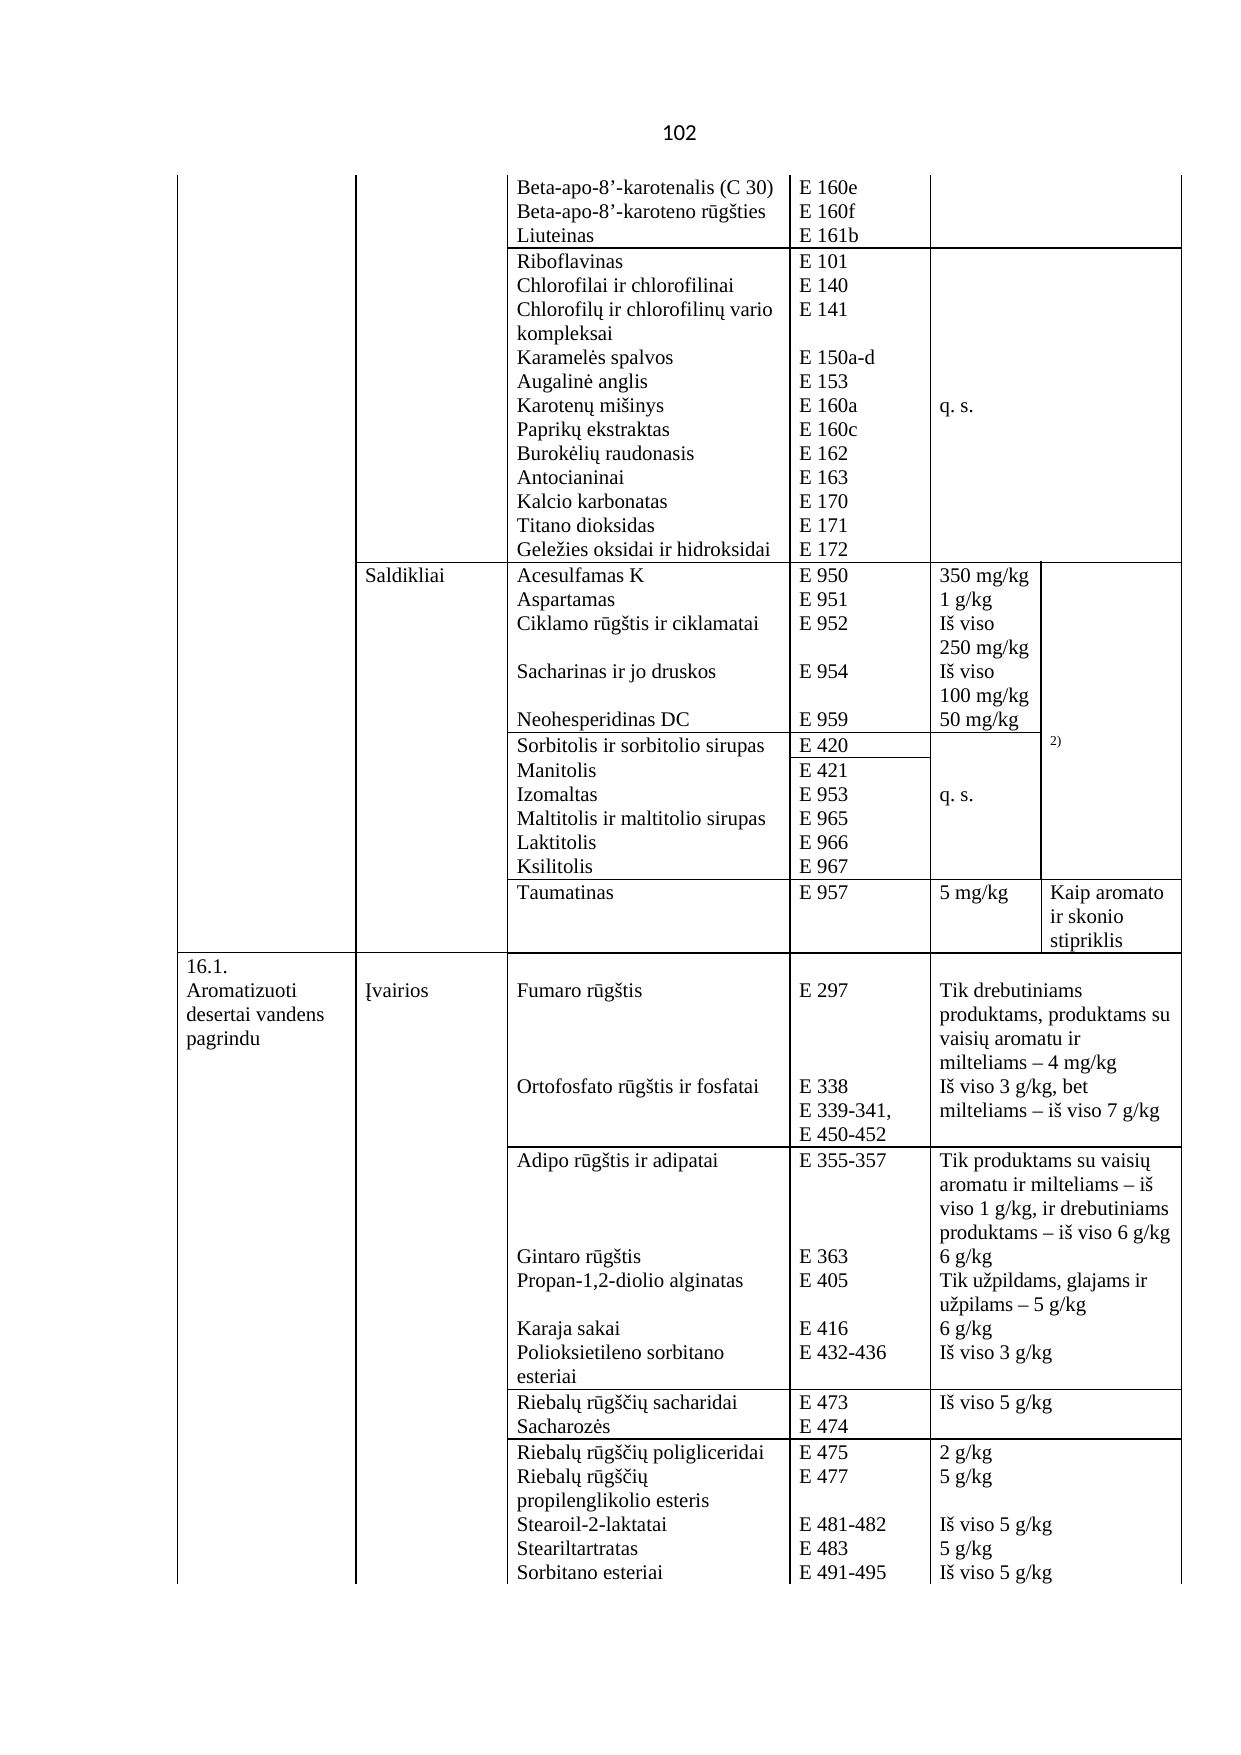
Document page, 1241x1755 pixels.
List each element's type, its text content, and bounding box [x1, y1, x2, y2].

table_cell [931, 489, 1181, 513]
table_cell [931, 830, 1040, 854]
table_cell E 160c [791, 417, 930, 441]
table_cell Riebalų rūgščių propilenglikolio esteris [508, 1464, 789, 1512]
table_cell E 957 [791, 880, 930, 952]
table_cell Propan-1,2-diolio alginatas [508, 1268, 789, 1316]
table_cell E 355-357 [791, 1148, 930, 1244]
table_cell [1042, 830, 1181, 854]
table_cell [357, 175, 507, 199]
table_cell [178, 199, 355, 223]
table_cell Polioksietileno sorbitano esteriai [508, 1340, 789, 1388]
table_cell E 363 [791, 1244, 930, 1268]
table_cell E 950 [791, 563, 930, 587]
table_cell Geležies oksidai ir hidroksidai [508, 538, 789, 561]
table_cell Titano dioksidas [508, 513, 789, 537]
table_cell [357, 1340, 507, 1388]
table_cell [357, 513, 507, 537]
table_cell E 141 [791, 297, 930, 345]
table_cell E 416 [791, 1316, 930, 1340]
table_cell [357, 1316, 507, 1340]
table_cell Stearoil-2-laktatai [508, 1512, 789, 1536]
table_cell [178, 731, 355, 757]
table_cell E 150a-d [791, 345, 930, 369]
table_cell Chlorofilai ir chlorofilinai [508, 273, 789, 297]
table_cell Sacharinas ir jo druskos [508, 659, 789, 707]
table_cell [178, 441, 355, 465]
table_cell [178, 611, 355, 659]
table_cell [357, 1512, 507, 1536]
table_cell [1042, 611, 1181, 659]
table_cell [357, 830, 507, 854]
table_cell [357, 441, 507, 465]
table_cell Tik produktams su vaisių aromatu ir milteliams – iš viso 1 g/kg, ir drebutiniams produktams – iš viso 6 g/kg [931, 1148, 1181, 1244]
table_cell [1042, 563, 1181, 587]
table_cell Chlorofilų ir chlorofilinų vario kompleksai [508, 297, 789, 345]
table_cell E 405 [791, 1268, 930, 1316]
table_cell 5 g/kg [931, 1464, 1181, 1512]
table_cell Karotenų mišinys [508, 393, 789, 417]
table_cell Iš viso 5 g/kg [931, 1512, 1181, 1536]
table_cell [357, 1146, 507, 1244]
table_cell Tik drebutiniams produktams, produktams su vaisių aromatu ir milteliams – 4 mg/kg [931, 954, 1181, 1074]
table_cell Iš viso 5 g/kg [931, 1560, 1181, 1584]
table_cell E 966 [791, 830, 930, 854]
table_cell Neohesperidinas DC [508, 708, 789, 731]
table_cell [357, 247, 507, 273]
table_cell E 160e [791, 175, 930, 199]
table_cell 350 mg/kg [931, 563, 1040, 587]
table_cell 2) [1042, 731, 1181, 757]
table_cell [178, 1146, 355, 1244]
table_cell 50 mg/kg [931, 708, 1040, 731]
table_cell [1042, 659, 1181, 707]
table_cell [178, 708, 355, 731]
table_cell [357, 806, 507, 830]
table_cell E 162 [791, 441, 930, 465]
table_cell Acesulfamas K [508, 563, 789, 587]
table_cell [357, 1438, 507, 1464]
table_cell Gintaro rūgštis [508, 1244, 789, 1268]
table_cell Iš viso 3 g/kg [931, 1340, 1181, 1388]
table_cell [178, 1340, 355, 1388]
table_cell Įvairios [357, 953, 507, 1074]
table_cell [178, 513, 355, 537]
table_cell [357, 708, 507, 731]
table_cell [178, 345, 355, 369]
table_cell [931, 199, 1181, 223]
table_cell 16.1. Aromatizuoti desertai vandens pagrindu [178, 953, 355, 1074]
table_cell Beta-apo-8’-karoteno rūgšties [508, 199, 789, 223]
table_cell Maltitolis ir maltitolio sirupas [508, 806, 789, 830]
table_cell [357, 659, 507, 707]
table_cell [178, 854, 355, 878]
table_cell [357, 297, 507, 345]
table_cell Paprikų ekstraktas [508, 417, 789, 441]
table_cell [357, 611, 507, 659]
table_cell [357, 731, 507, 757]
table_cell Saldikliai [357, 563, 507, 587]
table_cell Manitolis [508, 757, 789, 782]
table_cell [178, 806, 355, 830]
table_cell [178, 417, 355, 441]
table_cell [357, 1464, 507, 1512]
table_cell [1042, 587, 1181, 611]
table_cell [178, 1560, 355, 1584]
table_cell [178, 830, 355, 854]
table_cell [178, 223, 355, 247]
table_cell Fumaro rūgštis [508, 954, 789, 1074]
table_cell [931, 273, 1181, 297]
table_cell E 491-495 [791, 1560, 930, 1584]
table_cell E 432-436 [791, 1340, 930, 1388]
table_cell [178, 1536, 355, 1560]
table_cell [178, 1464, 355, 1512]
table_cell E 338 E 339-341, E 450-452 [791, 1074, 930, 1146]
table_cell [931, 369, 1181, 393]
table_cell [931, 513, 1181, 537]
table_cell [357, 465, 507, 489]
table_cell E 160f [791, 199, 930, 223]
table_cell Iš viso 100 mg/kg [931, 659, 1040, 707]
table_cell [357, 538, 507, 561]
table_cell [178, 175, 355, 199]
table_cell Burokėlių raudonasis [508, 441, 789, 465]
table_cell Iš viso 3 g/kg, bet milteliams – iš viso 7 g/kg [931, 1074, 1181, 1146]
table_cell [931, 854, 1040, 878]
table_cell Izomaltas [508, 782, 789, 806]
table_cell 1 g/kg [931, 587, 1040, 611]
table_cell [357, 199, 507, 223]
table_cell q. s. [931, 393, 1181, 417]
table_cell [1042, 757, 1181, 782]
table_cell E 160a [791, 393, 930, 417]
table_cell E 170 [791, 489, 930, 513]
table_cell Taumatinas [508, 880, 789, 952]
table_cell E 481-482 [791, 1512, 930, 1536]
table_cell E 953 [791, 782, 930, 806]
table_cell [1042, 708, 1181, 731]
table_cell [931, 806, 1040, 830]
table_cell Steariltartratas [508, 1536, 789, 1560]
table_cell [357, 1244, 507, 1268]
table_cell E 952 [791, 611, 930, 659]
table_cell Kalcio karbonatas [508, 489, 789, 513]
table_cell Riboflavinas [508, 249, 789, 273]
table_cell [178, 489, 355, 513]
table_cell q. s. [931, 782, 1040, 806]
table_cell Ksilitolis [508, 854, 789, 878]
table_cell E 101 [791, 249, 930, 273]
table_cell E 161b [791, 223, 930, 247]
table_cell E 965 [791, 806, 930, 830]
table_cell [357, 345, 507, 369]
table_cell Liuteinas [508, 223, 789, 247]
table_cell Tik užpildams, glajams ir užpilams – 5 g/kg [931, 1268, 1181, 1316]
table_cell [178, 782, 355, 806]
table_cell Adipo rūgštis ir adipatai [508, 1148, 789, 1244]
table_cell [931, 733, 1040, 757]
table_cell E 140 [791, 273, 930, 297]
table_cell [357, 1074, 507, 1146]
table_cell [178, 879, 355, 952]
table_cell [357, 417, 507, 441]
table_cell E 474 [791, 1414, 930, 1438]
table_cell E 171 [791, 513, 930, 537]
table_cell [178, 757, 355, 782]
table_cell E 421 [791, 758, 930, 782]
table_cell [178, 273, 355, 297]
table_cell [931, 297, 1181, 345]
table_cell [178, 538, 355, 561]
table_cell E 483 [791, 1536, 930, 1560]
table_cell [357, 273, 507, 297]
table_cell [178, 465, 355, 489]
table_cell 5 mg/kg [931, 880, 1041, 952]
table_cell E 477 [791, 1464, 930, 1512]
table_cell [357, 489, 507, 513]
table_cell Ciklamo rūgštis ir ciklamatai [508, 611, 789, 659]
table_cell E 475 [791, 1440, 930, 1464]
table_cell Karaja sakai [508, 1316, 789, 1340]
table_cell [931, 1414, 1181, 1438]
table_cell Sorbitano esteriai [508, 1560, 789, 1584]
table_cell [178, 1074, 355, 1146]
table_cell E 954 [791, 659, 930, 707]
table_cell Ortofosfato rūgštis ir fosfatai [508, 1074, 789, 1146]
table_cell E 172 [791, 538, 930, 561]
table_cell [357, 1560, 507, 1584]
table_cell [357, 1389, 507, 1414]
table_cell Iš viso 250 mg/kg [931, 611, 1040, 659]
table_cell [357, 879, 507, 952]
table_cell Beta-apo-8’-karotenalis (C 30) [508, 175, 789, 199]
table_cell [178, 1414, 355, 1438]
table_cell [357, 223, 507, 247]
table_cell [931, 538, 1181, 561]
table_cell 6 g/kg [931, 1316, 1181, 1340]
table_cell [357, 587, 507, 611]
table_cell [931, 757, 1040, 782]
table_cell [931, 175, 1181, 199]
table_cell [178, 1389, 355, 1414]
table_cell [931, 249, 1181, 273]
table_cell Aspartamas [508, 587, 789, 611]
table_cell E 297 [791, 954, 930, 1074]
table_cell [178, 1268, 355, 1316]
table_cell 2 g/kg [931, 1440, 1181, 1464]
table_cell Karamelės spalvos [508, 345, 789, 369]
table_cell E 473 [791, 1390, 930, 1414]
table_cell [178, 561, 355, 587]
table_cell [357, 757, 507, 782]
table_cell [178, 369, 355, 393]
table_cell [931, 345, 1181, 369]
table_cell [357, 393, 507, 417]
table_cell [931, 465, 1181, 489]
table_cell [931, 441, 1181, 465]
table_cell 6 g/kg [931, 1244, 1181, 1268]
table_cell [178, 247, 355, 273]
table_cell Sacharozės [508, 1414, 789, 1438]
table_cell [178, 1244, 355, 1268]
table_cell [931, 417, 1181, 441]
table_cell Iš viso 5 g/kg [931, 1390, 1181, 1414]
table_cell [178, 659, 355, 707]
table_cell [1042, 854, 1181, 878]
table_cell [357, 854, 507, 878]
table_cell [178, 297, 355, 345]
table_cell Kaip aromato ir skonio stipriklis [1042, 880, 1181, 952]
table_cell [178, 1438, 355, 1464]
table_cell [357, 1414, 507, 1438]
table_cell E 163 [791, 465, 930, 489]
table_cell [357, 1268, 507, 1316]
table_cell [1042, 782, 1181, 806]
table_cell Riebalų rūgščių sacharidai [508, 1390, 789, 1414]
table_cell [357, 782, 507, 806]
table_cell [178, 587, 355, 611]
table_cell E 951 [791, 587, 930, 611]
table_cell [1042, 806, 1181, 830]
table_cell [178, 393, 355, 417]
table_cell 5 g/kg [931, 1536, 1181, 1560]
table_cell Laktitolis [508, 830, 789, 854]
table_cell Riebalų rūgščių poligliceridai [508, 1440, 789, 1464]
table_cell [357, 1536, 507, 1560]
table_cell [178, 1512, 355, 1536]
table_cell E 967 [791, 854, 930, 878]
table_cell [178, 1316, 355, 1340]
table_cell E 959 [791, 708, 930, 731]
table_cell E 153 [791, 369, 930, 393]
table_cell Antocianinai [508, 465, 789, 489]
table_cell [357, 369, 507, 393]
table_cell [931, 223, 1181, 247]
table_cell Augalinė anglis [508, 369, 789, 393]
table_cell Sorbitolis ir sorbitolio sirupas [508, 733, 789, 757]
table_cell E 420 [791, 733, 930, 757]
